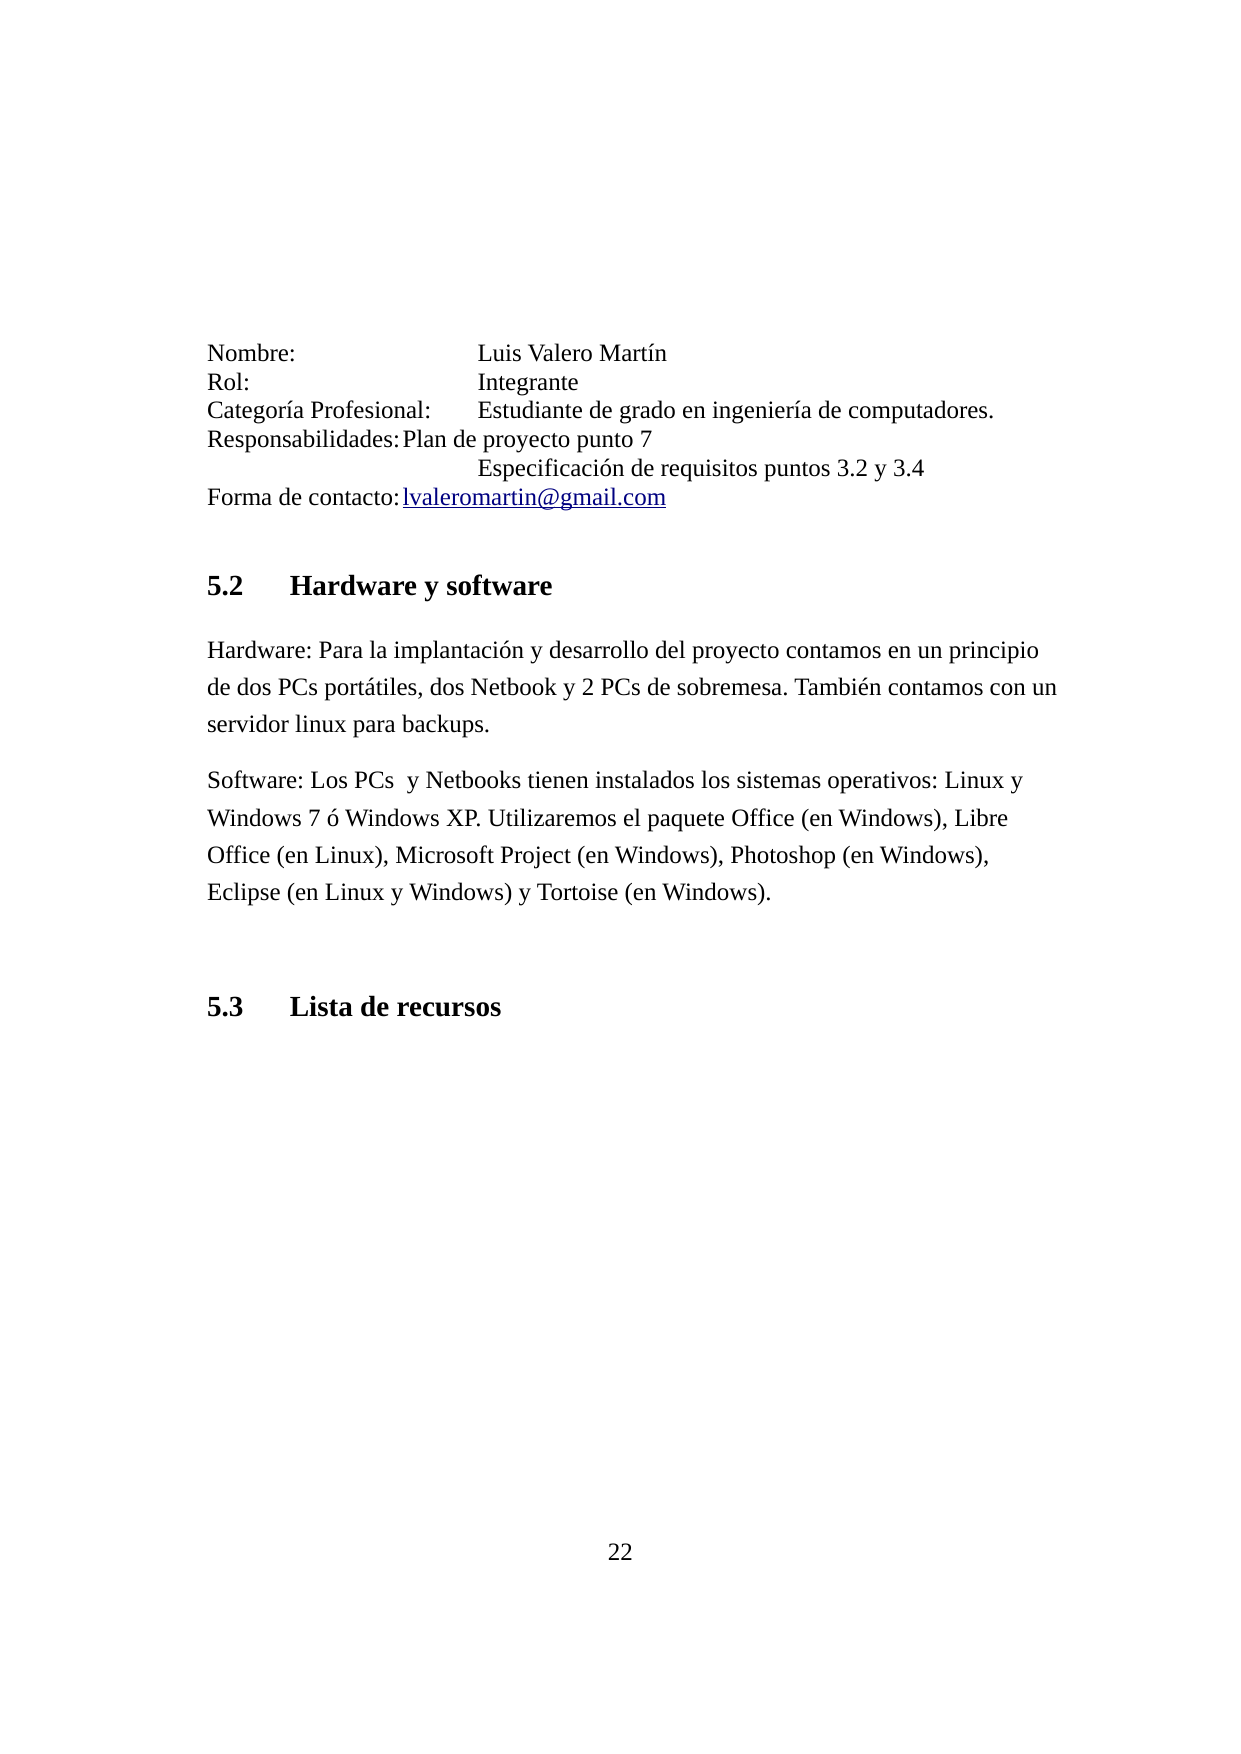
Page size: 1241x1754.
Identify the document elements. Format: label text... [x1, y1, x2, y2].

text Hardware: Para la implantación y desarrollo del proyecto contamos en un principio de dos PCs portátiles, dos Netbook y 2 PCs de sobremesa. También contamos con un servidor linux para backups. [207, 635, 1063, 738]
text Especificación de requisitos puntos 3.2 y 3.4 [207, 453, 1063, 482]
text Forma de contacto: lvaleromartin@gmail.com [207, 482, 1063, 510]
text Responsabilidades: Plan de proyecto punto 7 [207, 424, 1063, 453]
list Hardware y software [207, 568, 1063, 635]
text Nombre: Luis Valero Martín [207, 338, 1063, 367]
text Rol: Integrante [207, 367, 1063, 395]
text Categoría Profesional: Estudiante de grado en ingeniería de computadores. [207, 395, 1063, 424]
list Lista de recursos [207, 989, 1063, 1057]
text Software: Los PCs y Netbooks tienen instalados los sistemas operativos: Linux y Windows 7 ó Windows XP. Utilizaremos el paquete Office (en Windows), Libre Office (en Linux), Microsoft Project (en Windows), Photoshop (en Windows), Eclipse (en Linux y Windows) y Tortoise (en Windows). [207, 766, 1063, 906]
